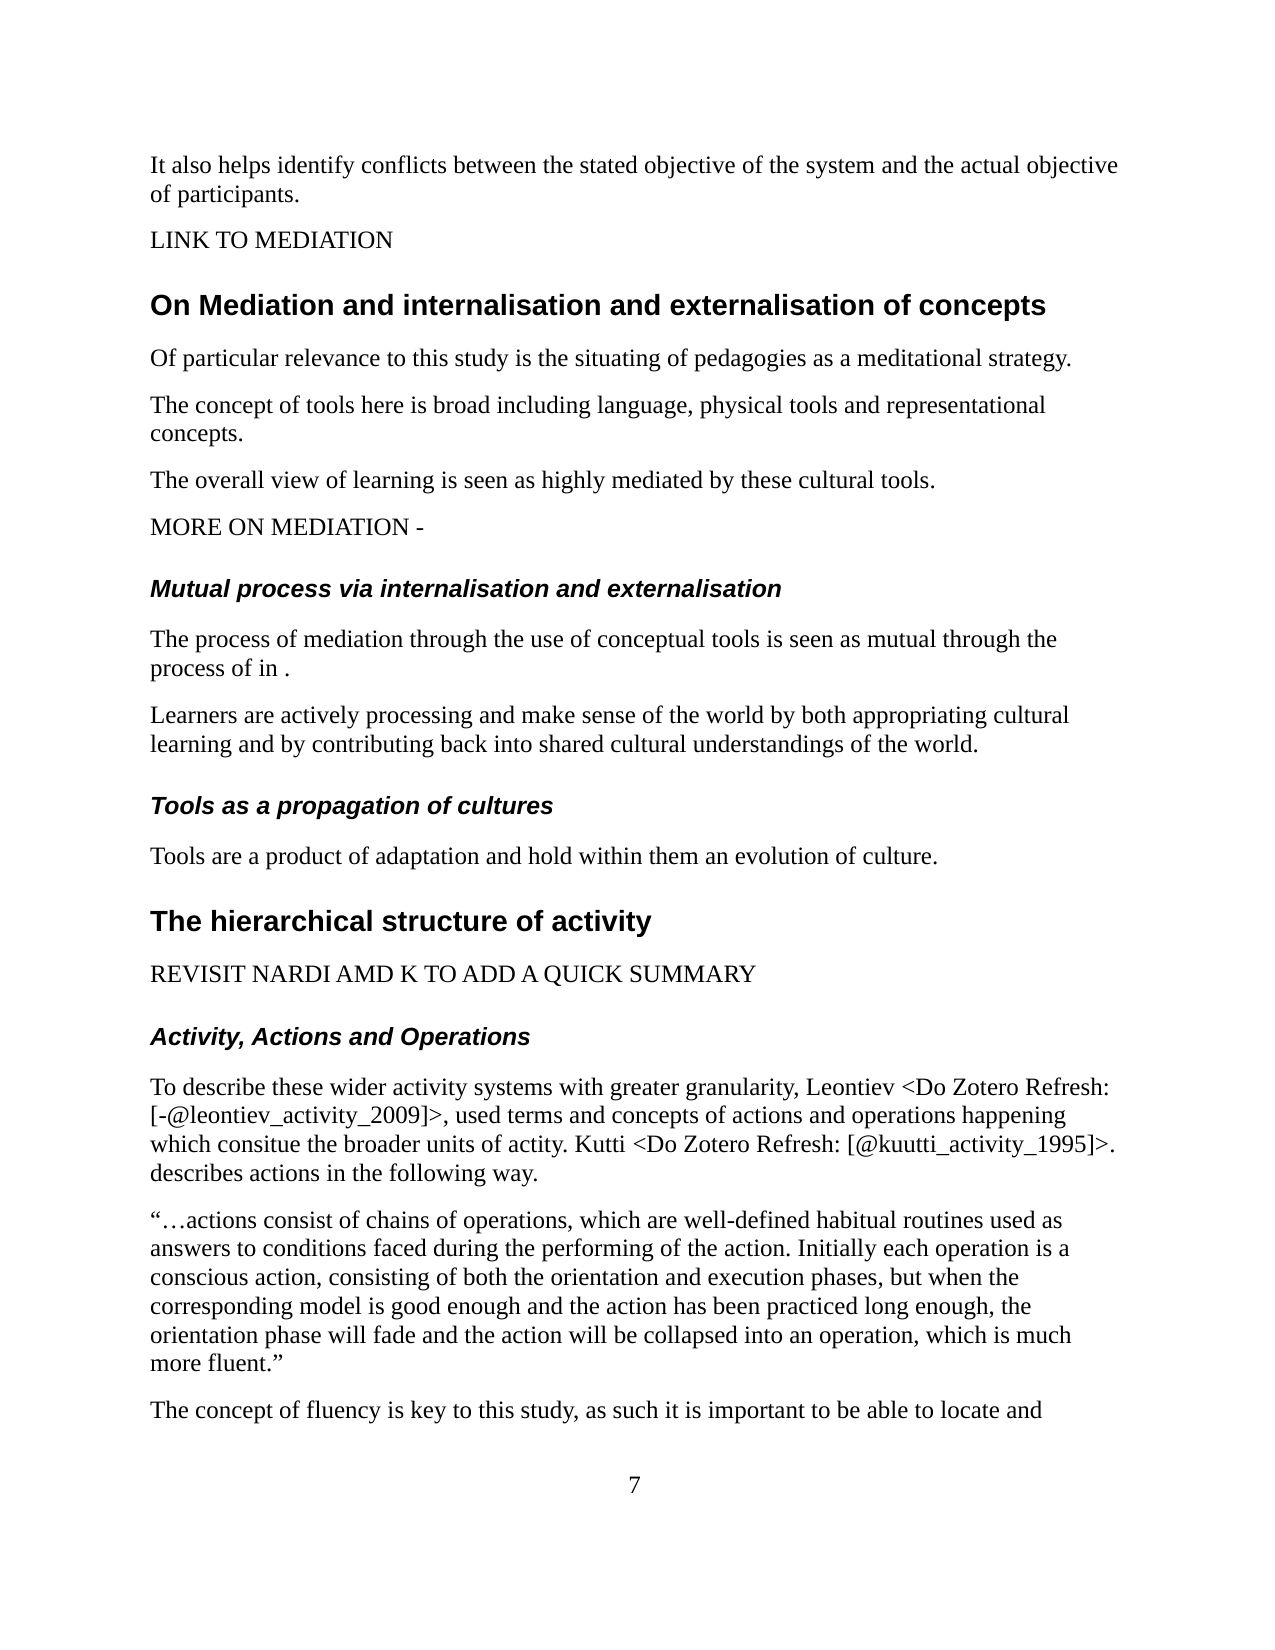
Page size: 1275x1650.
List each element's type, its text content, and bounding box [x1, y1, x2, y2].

text MORE ON MEDIATION - [150, 512, 1125, 541]
subtitle Mutual process via internalisation and externalisation [150, 574, 1125, 603]
subtitle On Mediation and internalisation and externalisation of concepts [150, 288, 1125, 322]
text The process of mediation through the use of conceptual tools is seen as mutual through the process of in . [150, 624, 1125, 682]
text The overall view of learning is seen as highly mediated by these cultural tools. [150, 465, 1125, 494]
text “…actions consist of chains of operations, which are well-defined habitual routines used as answers to conditions faced during the performing of the action. Initially each operation is a conscious action, consisting of both the orientation and execution phases, but when the corresponding model is good enough and the action has been practiced long enough, the orientation phase will fade and the action will be collapsed into an operation, which is much more fluent.” [150, 1205, 1125, 1377]
text Learners are actively processing and make sense of the world by both appropriating cultural learning and by contributing back into shared cultural understandings of the world. [150, 700, 1125, 757]
text REVISIT NARDI AMD K TO ADD A QUICK SUMMARY [150, 959, 1125, 988]
subtitle Tools as a propagation of cultures [150, 791, 1125, 820]
text To describe these wider activity systems with greater granularity, Leontiev <Do Zotero Refresh: [-@leontiev_activity_2009]>, used terms and concepts of actions and operations happening which consitue the broader units of actity. Kutti <Do Zotero Refresh: [@kuutti_activity_1995]>. describes actions in the following way. [150, 1072, 1125, 1187]
text The concept of fluency is key to this study, as such it is important to be able to locate and [150, 1395, 1125, 1424]
subtitle Activity, Actions and Operations [150, 1022, 1125, 1050]
text The concept of tools here is broad including language, physical tools and representational concepts. [150, 390, 1125, 447]
subtitle The hierarchical structure of activity [150, 904, 1125, 938]
text LINK TO MEDIATION [150, 225, 1125, 254]
text Of particular relevance to this study is the situating of pedagogies as a meditational strategy. [150, 343, 1125, 372]
text Tools are a product of adaptation and hold within them an evolution of culture. [150, 841, 1125, 870]
text It also helps identify conflicts between the stated objective of the system and the actual objective of participants. [150, 150, 1125, 207]
